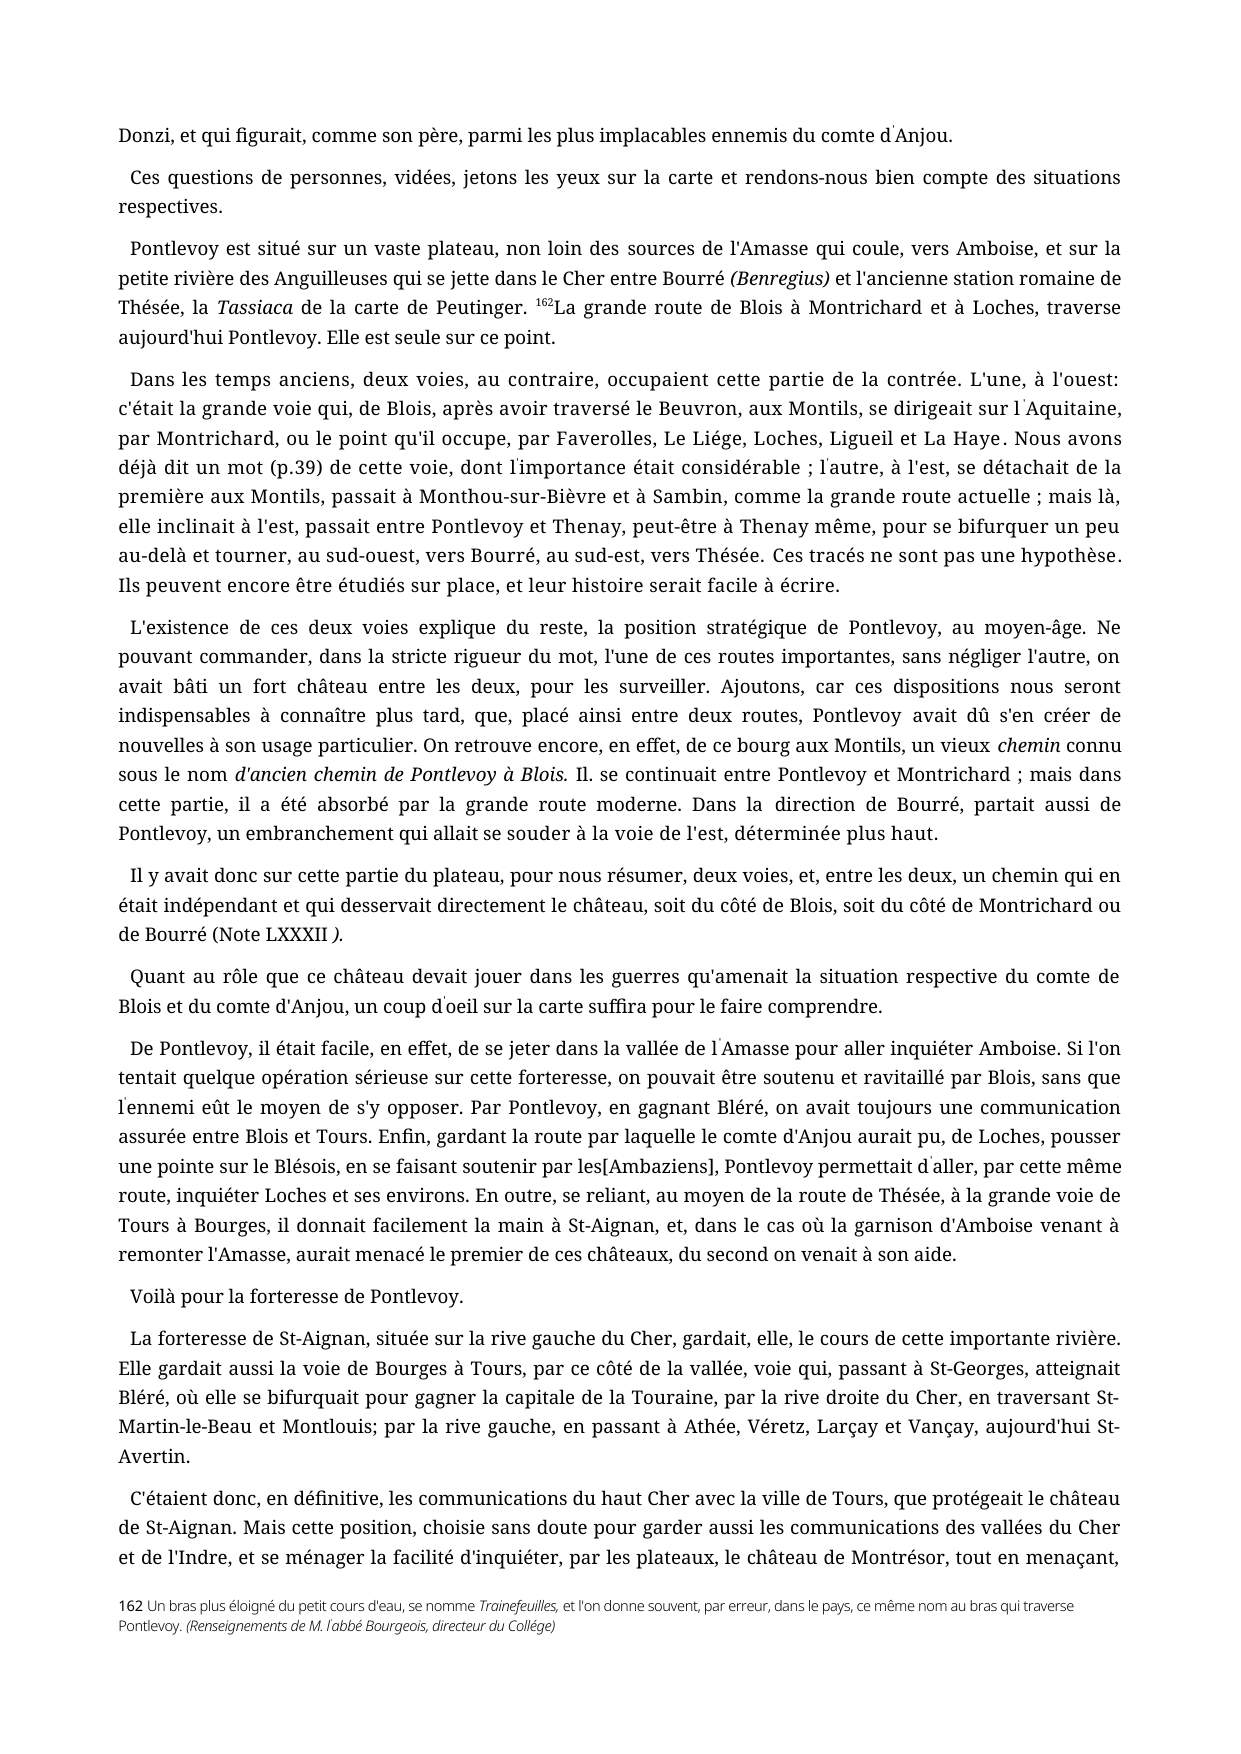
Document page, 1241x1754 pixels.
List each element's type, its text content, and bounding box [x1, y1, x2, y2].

text C'étaient donc, en définitive, les communications du haut Cher avec la ville de Tours, que protégeait le château de St-Aignan. Mais cette position, choisie sans doute pour garder aussi les communications des vallées du Cher et de l'Indre, et se ménager la facilité d'inquiéter, par les plateaux, le château de Montrésor, tout en menaçant, [118, 1481, 1122, 1570]
text De Pontlevoy, il était facile, en effet, de se jeter dans la vallée de l'Amasse pour aller inquiéter Amboise. Si l'on tentait quelque opération sérieuse sur cette forteresse, on pouvait être soutenu et ravitaillé par Blois, sans que l'ennemi eût le moyen de s'y opposer. Par Pontlevoy, en gagnant Bléré, on avait toujours une communication assurée entre Blois et Tours. Enfin, gardant la route par laquelle le comte d'Anjou aurait pu, de Loches, pousser une pointe sur le Blésois, en se faisant soutenir par les[Ambaziens], Pontlevoy permettait d'aller, par cette même route, inquiéter Loches et ses environs. En outre, se reliant, au moyen de la route de Thésée, à la grande voie de Tours à Bourges, il donnait facilement la main à St-Aignan, et, dans le cas où la garnison d'Amboise venant à remonter l'Amasse, aurait menacé le premier de ces châteaux, du second on venait à son aide. [118, 1031, 1122, 1267]
text Voilà pour la forteresse de Pontlevoy. [118, 1279, 1122, 1309]
text Un bras plus éloigné du petit cours d'eau, se nomme Trainefeuilles, et l'on donne souvent, par erreur, dans le pays, ce même nom au bras qui traverse Pontlevoy. (Renseignements de M. l'abbé Bourgeois, directeur du Collége) [118, 1596, 1122, 1636]
text L'existence de ces deux voies explique du reste, la position stratégique de Pontlevoy, au moyen-âge. Ne pouvant commander, dans la stricte rigueur du mot, l'une de ces routes importantes, sans négliger l'autre, on avait bâti un fort château entre les deux, pour les surveiller. Ajoutons, car ces dispositions nous seront indispensables à connaître plus tard, que, placé ainsi entre deux routes, Pontlevoy avait dû s'en créer de nouvelles à son usage particulier. On retrouve encore, en effet, de ce bourg aux Montils, un vieux chemin connu sous le nom d'ancien chemin de Pontlevoy à Blois. Il. se continuait entre Pontlevoy et Montrichard ; mais dans cette partie, il a été absorbé par la grande route moderne. Dans la direction de Bourré, partait aussi de Pontlevoy, un embranchement qui allait se souder à la voie de l'est, déterminée plus haut. [118, 610, 1122, 846]
text La forteresse de St-Aignan, située sur la rive gauche du Cher, gardait, elle, le cours de cette importante rivière. Elle gardait aussi la voie de Bourges à Tours, par ce côté de la vallée, voie qui, passant à St-Georges, atteignait Bléré, où elle se bifurquait pour gagner la capitale de la Touraine, par la rive droite du Cher, en traversant St-Martin-le-Beau et Montlouis; par la rive gauche, en passant à Athée, Véretz, Larçay et Vançay, aujourd'hui St-Avertin. [118, 1321, 1122, 1469]
text Dans les temps anciens, deux voies, au contraire, occupaient cette partie de la contrée. L'une, à l'ouest: c'était la grande voie qui, de Blois, après avoir traversé le Beuvron, aux Montils, se dirigeait sur l'Aquitaine, par Montrichard, ou le point qu'il occupe, par Faverolles, Le Liége, Loches, Ligueil et La Haye. Nous avons déjà dit un mot (p.35) de cette voie, dont l'importance était considérable ; l'autre, à l'est, se détachait de la première aux Montils, passait à Monthou-sur-Bièvre et à Sambin, comme la grande route actuelle ; mais là, elle inclinait à l'est, passait entre Pontlevoy et Thenay, peut-être à Thenay même, pour se bifurquer un peu au-delà et tourner, au sud-ouest, vers Bourré, au sud-est, vers Thésée. Ces tracés ne sont pas une hypothèse. Ils peuvent encore être étudiés sur place, et leur histoire serait facile à écrire. [118, 362, 1122, 598]
text Il y avait donc sur cette partie du plateau, pour nous résumer, deux voies, et, entre les deux, un chemin qui en était indépendant et qui desservait directement le château, soit du côté de Blois, soit du côté de Montrichard ou de Bourré (Note LXXXII ). [118, 859, 1122, 947]
text Pontlevoy est situé sur un vaste plateau, non loin des sources de l'Amasse qui coule, vers Amboise, et sur la petite rivière des Anguilleuses qui se jette dans le Cher entre Bourré (Benregius) et l'ancienne station romaine de Thésée, la Tassiaca de la carte de Peutinger. La grande route de Blois à Montrichard et à Loches, traverse aujourd'hui Pontlevoy. Elle est seule sur ce point. [118, 232, 1122, 349]
text Ces questions de personnes, vidées, jetons les yeux sur la carte et rendons-nous bien compte des situations respectives. [118, 160, 1122, 219]
text Quant au rôle que ce château devait jouer dans les guerres qu'amenait la situation respective du comte de Blois et du comte d'Anjou, un coup d'oeil sur la carte suffira pour le faire comprendre. [118, 959, 1122, 1018]
text Donzi, et qui figurait, comme son père, parmi les plus implacables ennemis du comte d'Anjou. [118, 118, 1122, 148]
